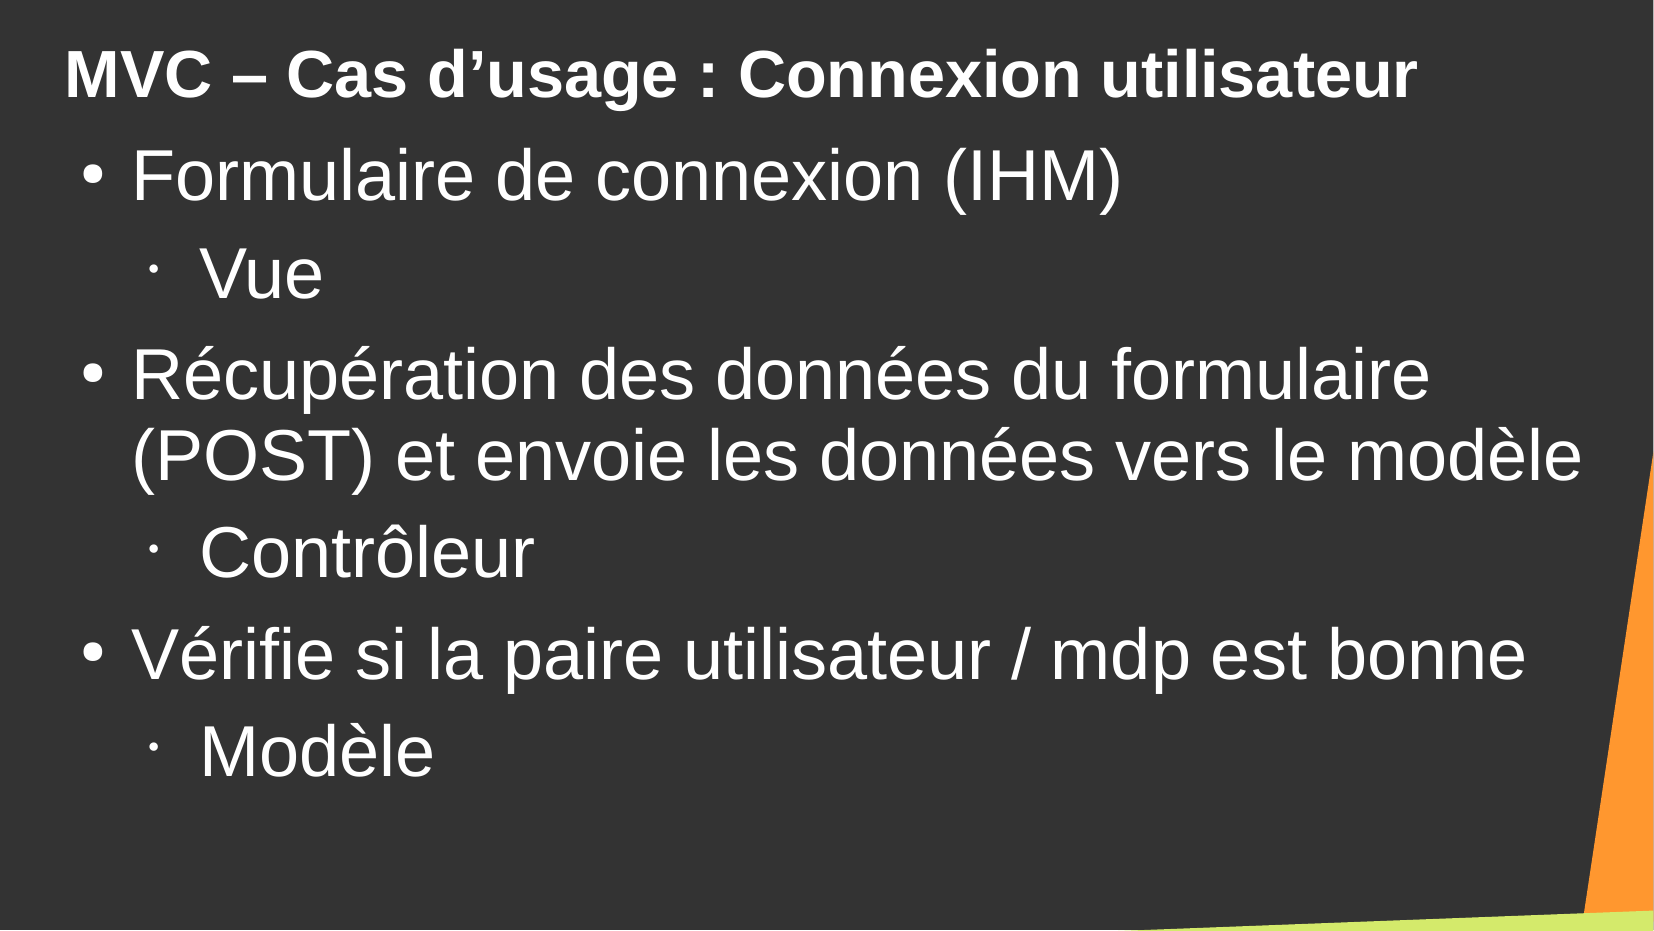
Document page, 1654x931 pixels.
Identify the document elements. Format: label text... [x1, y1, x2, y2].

text_box [1118, 447, 1654, 931]
title MVC – Cas d’usage : Connexion utilisateur [64, 37, 1583, 119]
list Formulaire de connexion (IHM) Vue Récupération des données du formulaire (POST) et envoie les données vers le modèle Contrôleur Vérifie si la paire utilisateur / mdp est bonne Modèle [63, 135, 1642, 851]
